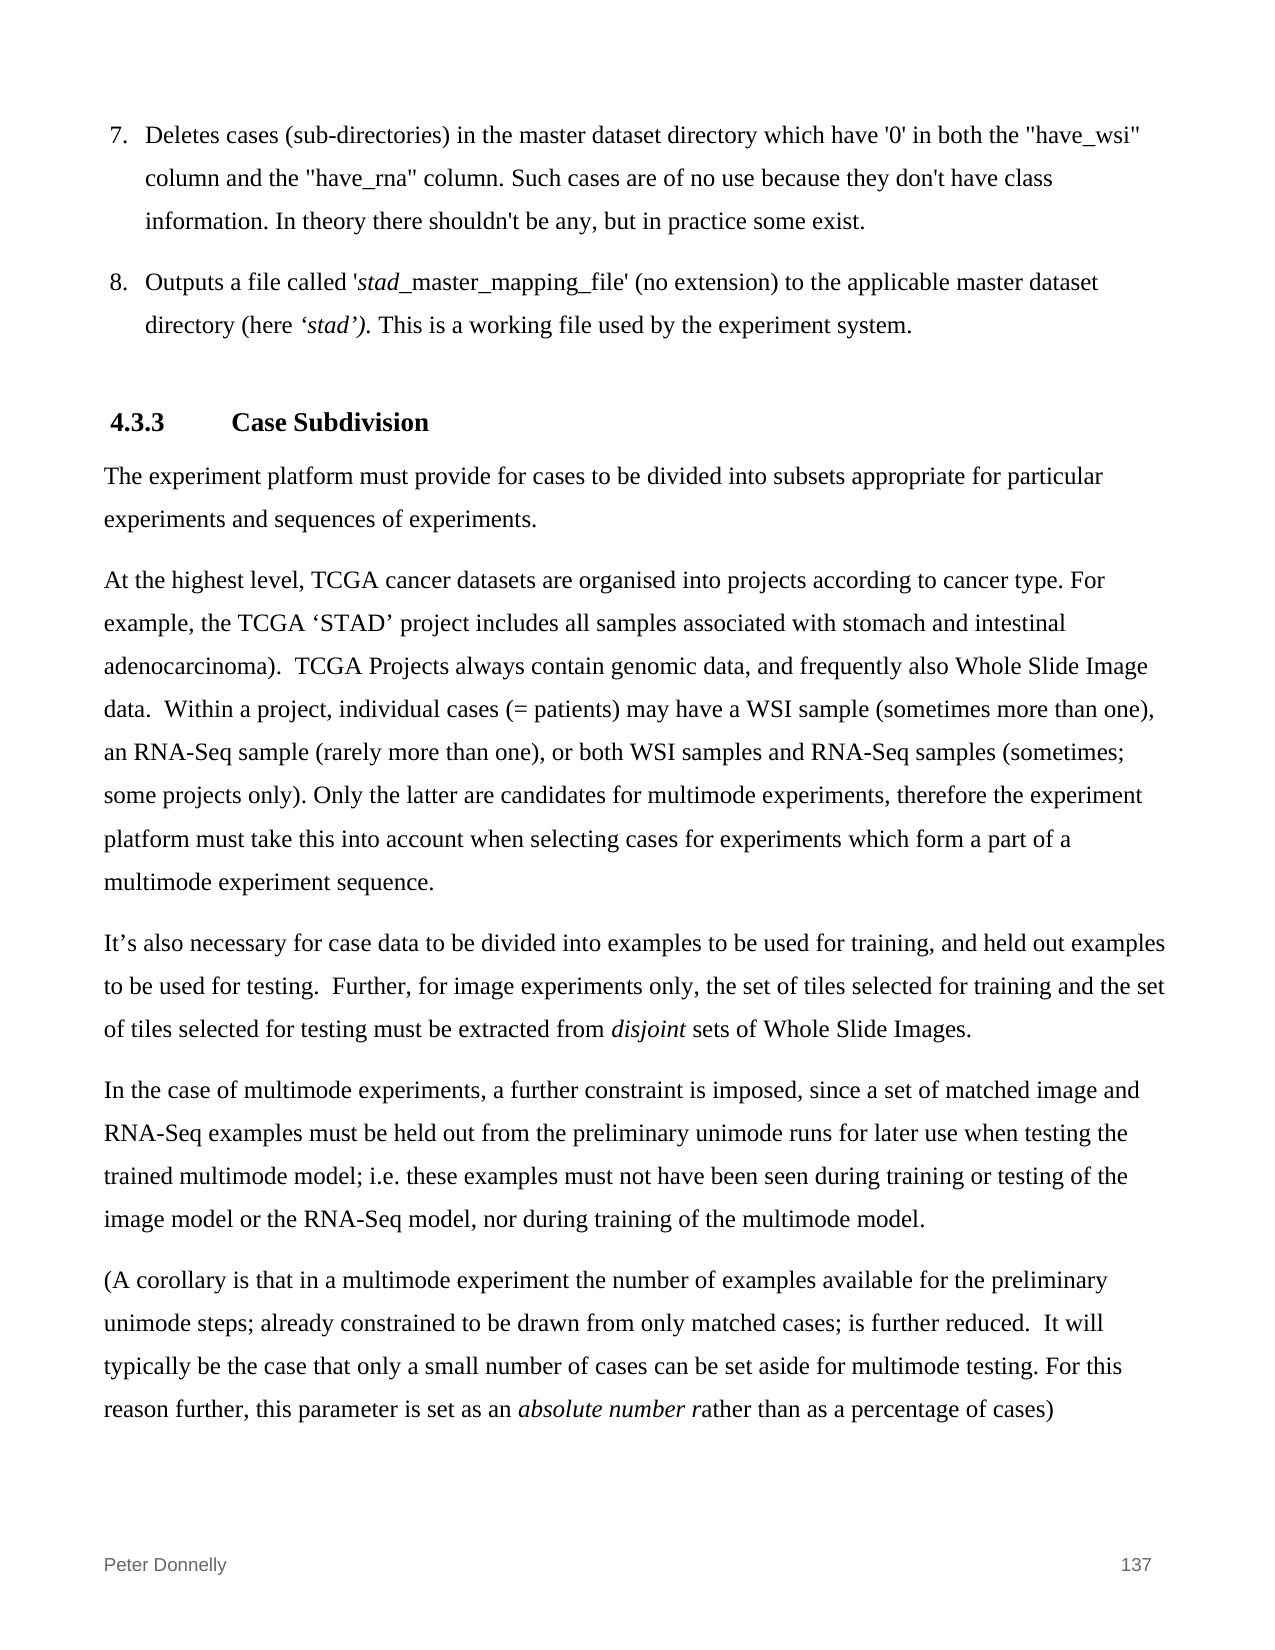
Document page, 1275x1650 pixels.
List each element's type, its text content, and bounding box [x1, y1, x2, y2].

list Deletes cases (sub-directories) in the master dataset directory which have '0' in both the "have_wsi" column and the "have_rna" column. Such cases are of no use because they don't have class information. In theory there shouldn't be any, but in practice some exist. [109, 120, 1181, 235]
text In the case of multimode experiments, a further constraint is imposed, since a set of matched image and RNA-Seq examples must be held out from the preliminary unimode runs for later use when testing the trained multimode model; i.e. these examples must not have been seen during training or testing of the image model or the RNA-Seq model, nor during training of the multimode model. [103, 1075, 1181, 1233]
text The experiment platform must provide for cases to be divided into subsets appropriate for particular experiments and sequences of experiments. [103, 461, 1181, 533]
list Outputs a file called 'stad_master_mapping_file' (no extension) to the applicable master dataset directory (here ‘stad’). This is a working file used by the experiment system. [109, 267, 1181, 339]
text (A corollary is that in a multimode experiment the number of examples available for the preliminary unimode steps; already constrained to be drawn from only matched cases; is further reduced. It will typically be the case that only a small number of cases can be set aside for multimode testing. For this reason further, this parameter is set as an absolute number rather than as a percentage of cases) [103, 1265, 1181, 1423]
text At the highest level, TCGA cancer datasets are organised into projects according to cancer type. For example, the TCGA ‘STAD’ project includes all samples associated with stomach and intestinal adenocarcinoma). TCGA Projects always contain genomic data, and frequently also Whole Slide Image data. Within a project, individual cases (= patients) may have a WSI sample (sometimes more than one), an RNA-Seq sample (rarely more than one), or both WSI samples and RNA-Seq samples (sometimes; some projects only). Only the latter are candidates for multimode experiments, therefore the experiment platform must take this into account when selecting cases for experiments which form a part of a multimode experiment sequence. [103, 565, 1181, 896]
subtitle Case Subdivision [103, 406, 1181, 437]
text It’s also necessary for case data to be divided into examples to be used for training, and held out examples to be used for testing. Further, for image experiments only, the set of tiles selected for training and the set of tiles selected for testing must be extracted from disjoint sets of Whole Slide Images. [103, 928, 1181, 1043]
